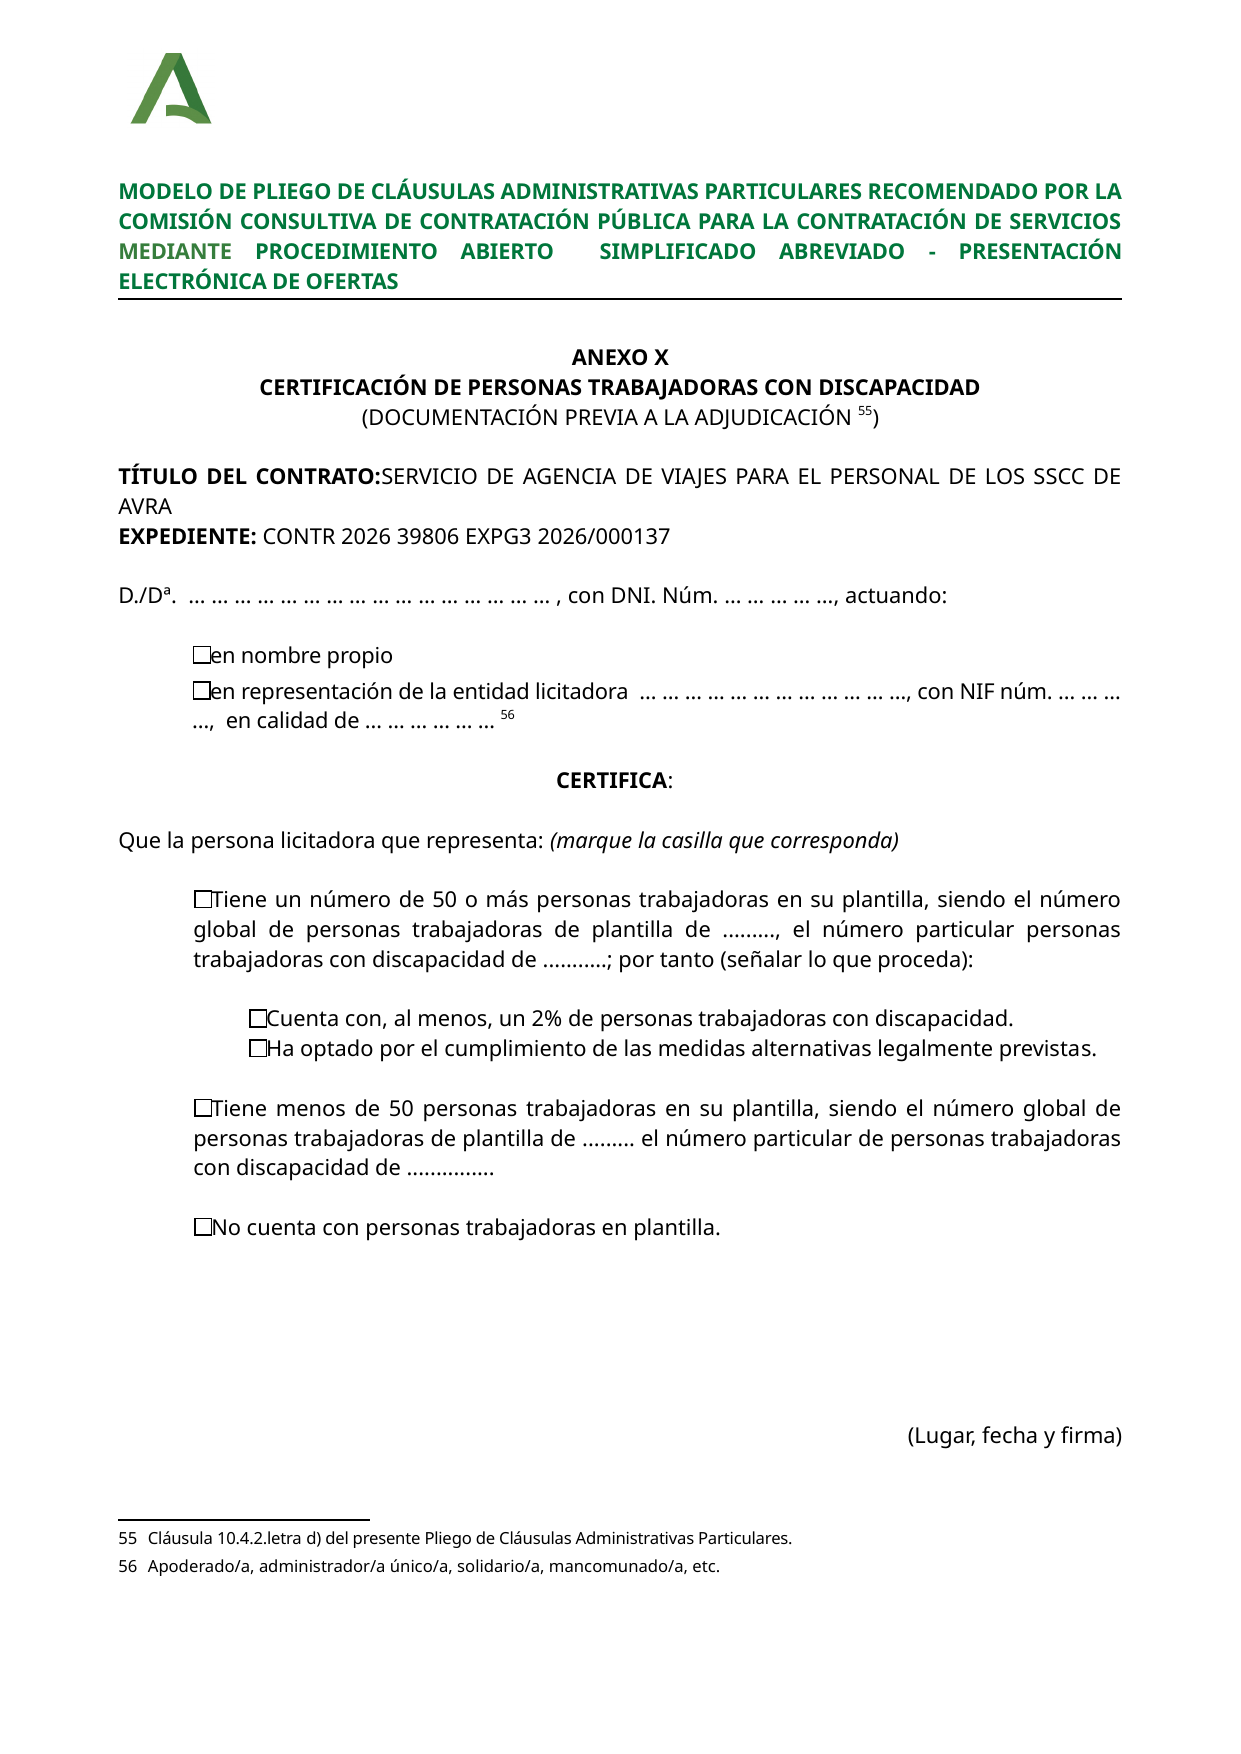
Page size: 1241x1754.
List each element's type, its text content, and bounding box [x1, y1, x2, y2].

text EXPEDIENTE: CONTR 2026 39806 EXPG3 2026/000137 [118, 521, 1122, 551]
text TÍTULO DEL CONTRATO:SERVICIO DE AGENCIA DE VIAJES PARA EL PERSONAL DE LOS SSCC DE AVRA [118, 461, 1122, 521]
text D./Dª. … … … … … … … … … … … … … … … … , con DNI. Núm. … … … … …, actuando: [118, 580, 1122, 610]
text (Lugar, fecha y firma) [118, 1421, 1122, 1450]
list Tiene un número de 50 o más personas trabajadoras en su plantilla, siendo el número global de personas trabajadoras de plantilla de ........., el número particular personas trabajadoras con discapacidad de ........…; por tanto (señalar lo que proceda): [156, 884, 1122, 974]
text ANEXO X [118, 342, 1122, 372]
list Ha optado por el cumplimiento de las medidas alternativas legalmente previstas. [213, 1033, 1122, 1063]
text Apoderado/a, administrador/a único/a, solidario/a, mancomunado/a, etc. [118, 1555, 1122, 1578]
text CERTIFICA: [118, 765, 1122, 795]
text MODELO DE PLIEGO DE CLÁUSULAS ADMINISTRATIVAS PARTICULARES RECOMENDADO POR LA COMISIÓN CONSULTIVA DE CONTRATACIÓN PÚBLICA PARA LA CONTRATACIÓN DE SERVICIOS MEDIANTE PROCEDIMIENTO ABIERTO SIMPLIFICADO ABREVIADO - PRESENTACIÓN ELECTRÓNICA DE OFERTAS [118, 176, 1122, 298]
text (DOCUMENTACIÓN PREVIA A LA ADJUDICACIÓN ) [118, 402, 1122, 431]
text en nombre propio [192, 640, 1122, 670]
list Cuenta con, al menos, un 2% de personas trabajadoras con discapacidad. [213, 1003, 1122, 1033]
list Tiene menos de 50 personas trabajadoras en su plantilla, siendo el número global de personas trabajadoras de plantilla de ......... el número particular de personas trabajadoras con discapacidad de ............... [156, 1093, 1122, 1182]
text Que la persona licitadora que representa: (marque la casilla que corresponda) [118, 825, 1122, 854]
picture [127, 48, 216, 128]
text Cláusula 10.4.2.letra d) del presente Pliego de Cláusulas Administrativas Particulares. [118, 1526, 1122, 1549]
list No cuenta con personas trabajadoras en plantilla. [156, 1212, 1122, 1242]
text CERTIFICACIÓN DE PERSONAS TRABAJADORAS CON DISCAPACIDAD [118, 372, 1122, 402]
text en representación de la entidad licitadora … … … … … … … … … … … …, con NIF núm. … … … …, en calidad de … … … … … … [192, 676, 1122, 735]
